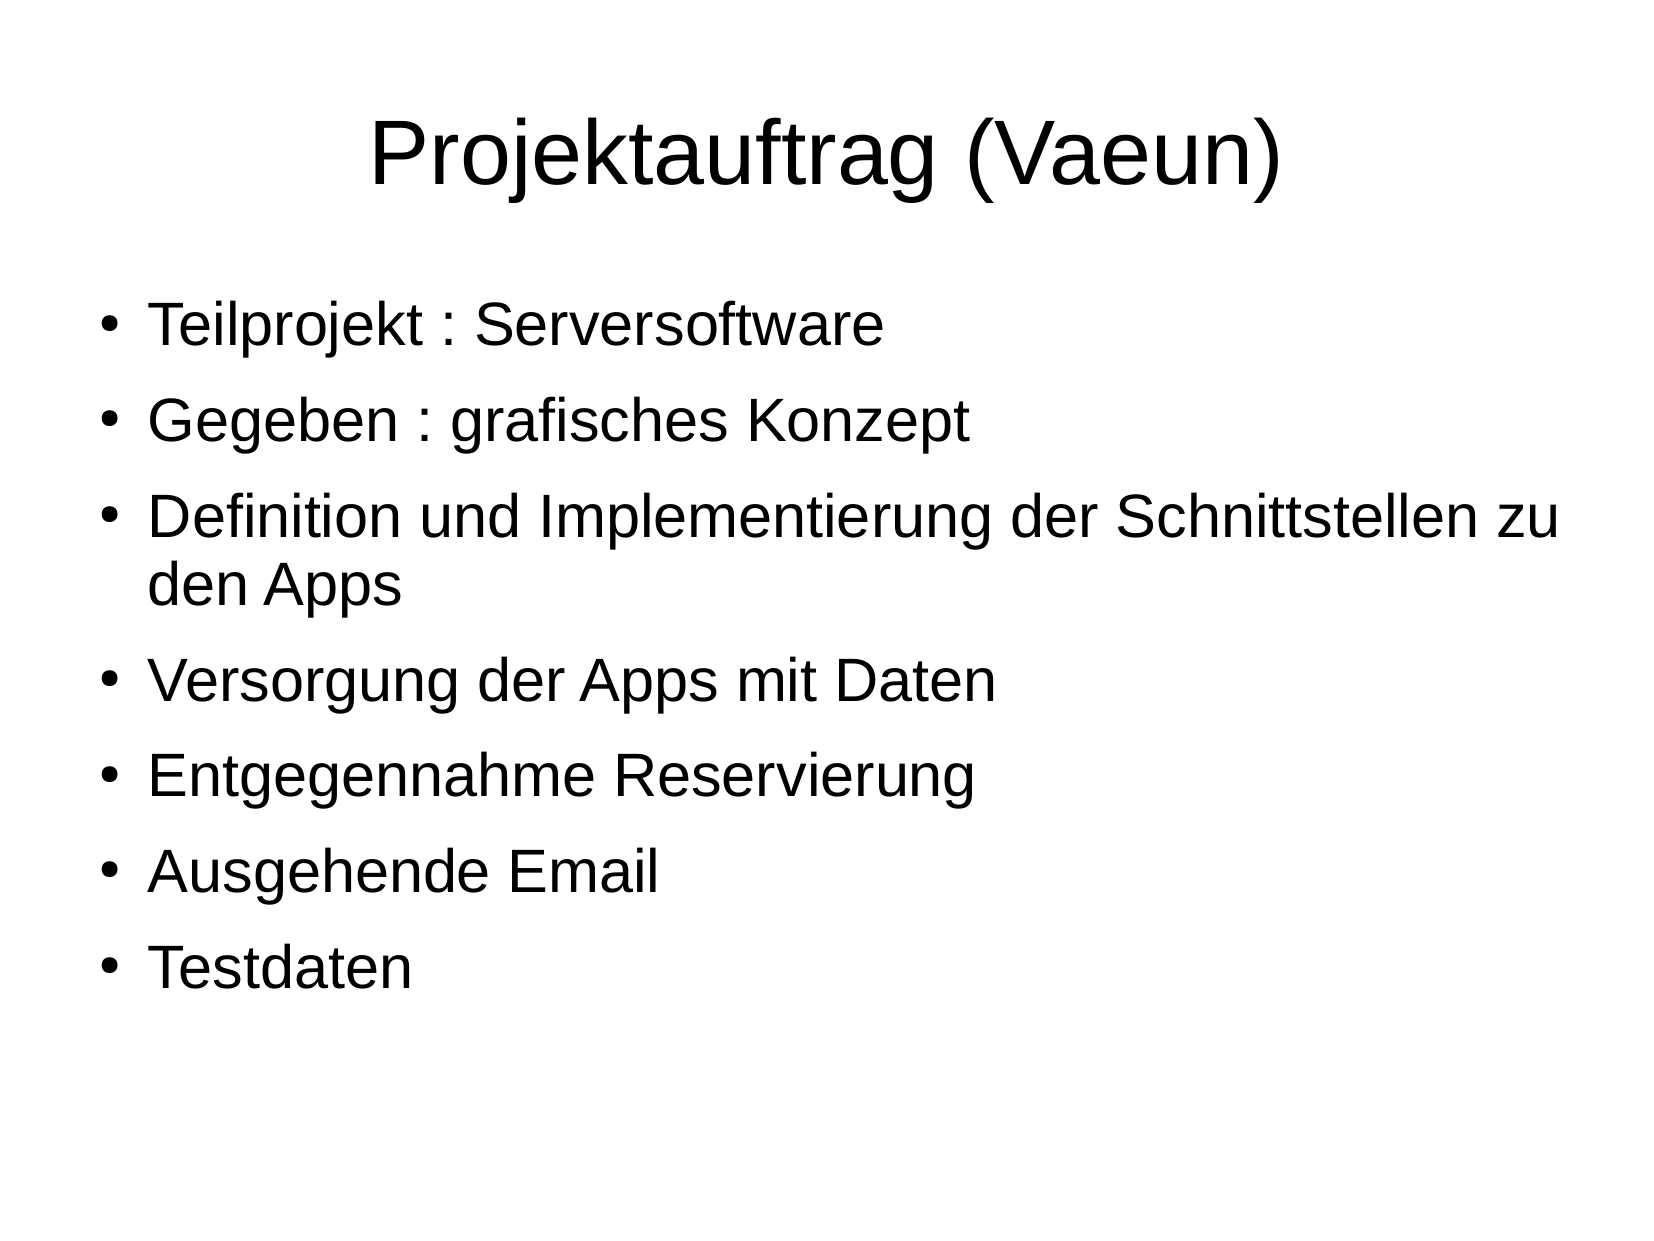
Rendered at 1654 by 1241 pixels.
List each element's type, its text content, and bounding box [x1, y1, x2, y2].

list Teilprojekt : Serversoftware Gegeben : grafisches Konzept Definition und Implementierung der Schnittstellen zu den Apps Versorgung der Apps mit Daten Entgegennahme Reservierung Ausgehende Email Testdaten [82, 290, 1571, 1010]
title Projektauftrag (Vaeun) [82, 49, 1571, 257]
